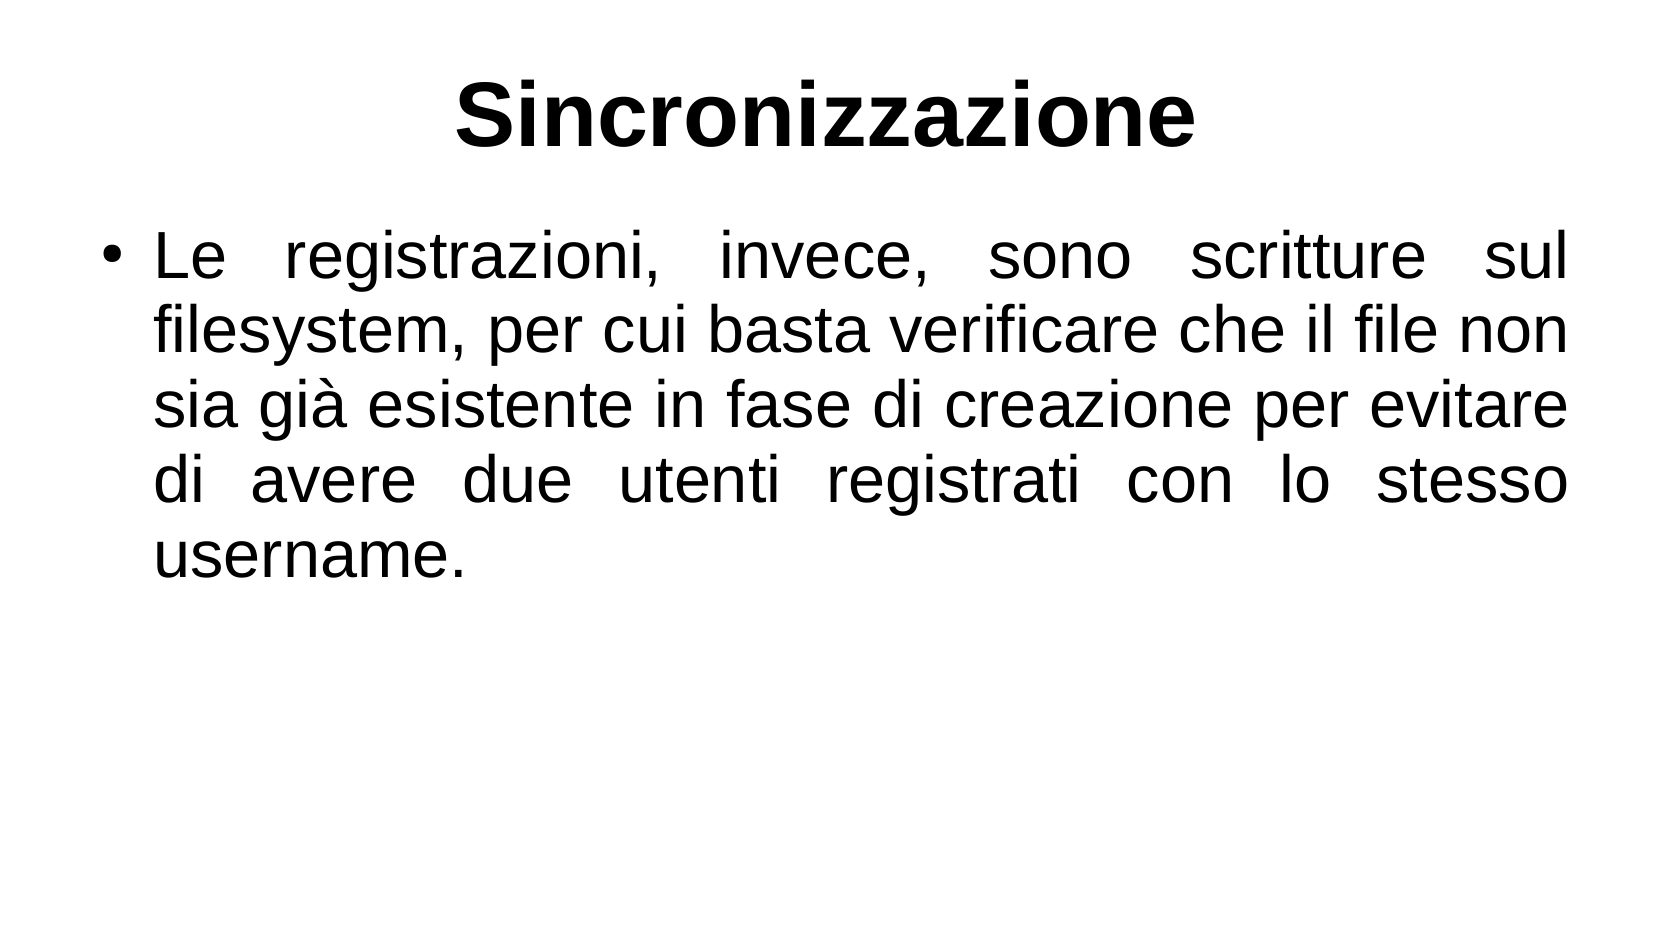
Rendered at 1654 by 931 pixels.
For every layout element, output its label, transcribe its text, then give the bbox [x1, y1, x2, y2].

title Sincronizzazione [82, 37, 1571, 193]
list Le registrazioni, invece, sono scritture sul filesystem, per cui basta verificare che il file non sia già esistente in fase di creazione per evitare di avere due utenti registrati con lo stesso username. [82, 217, 1571, 758]
